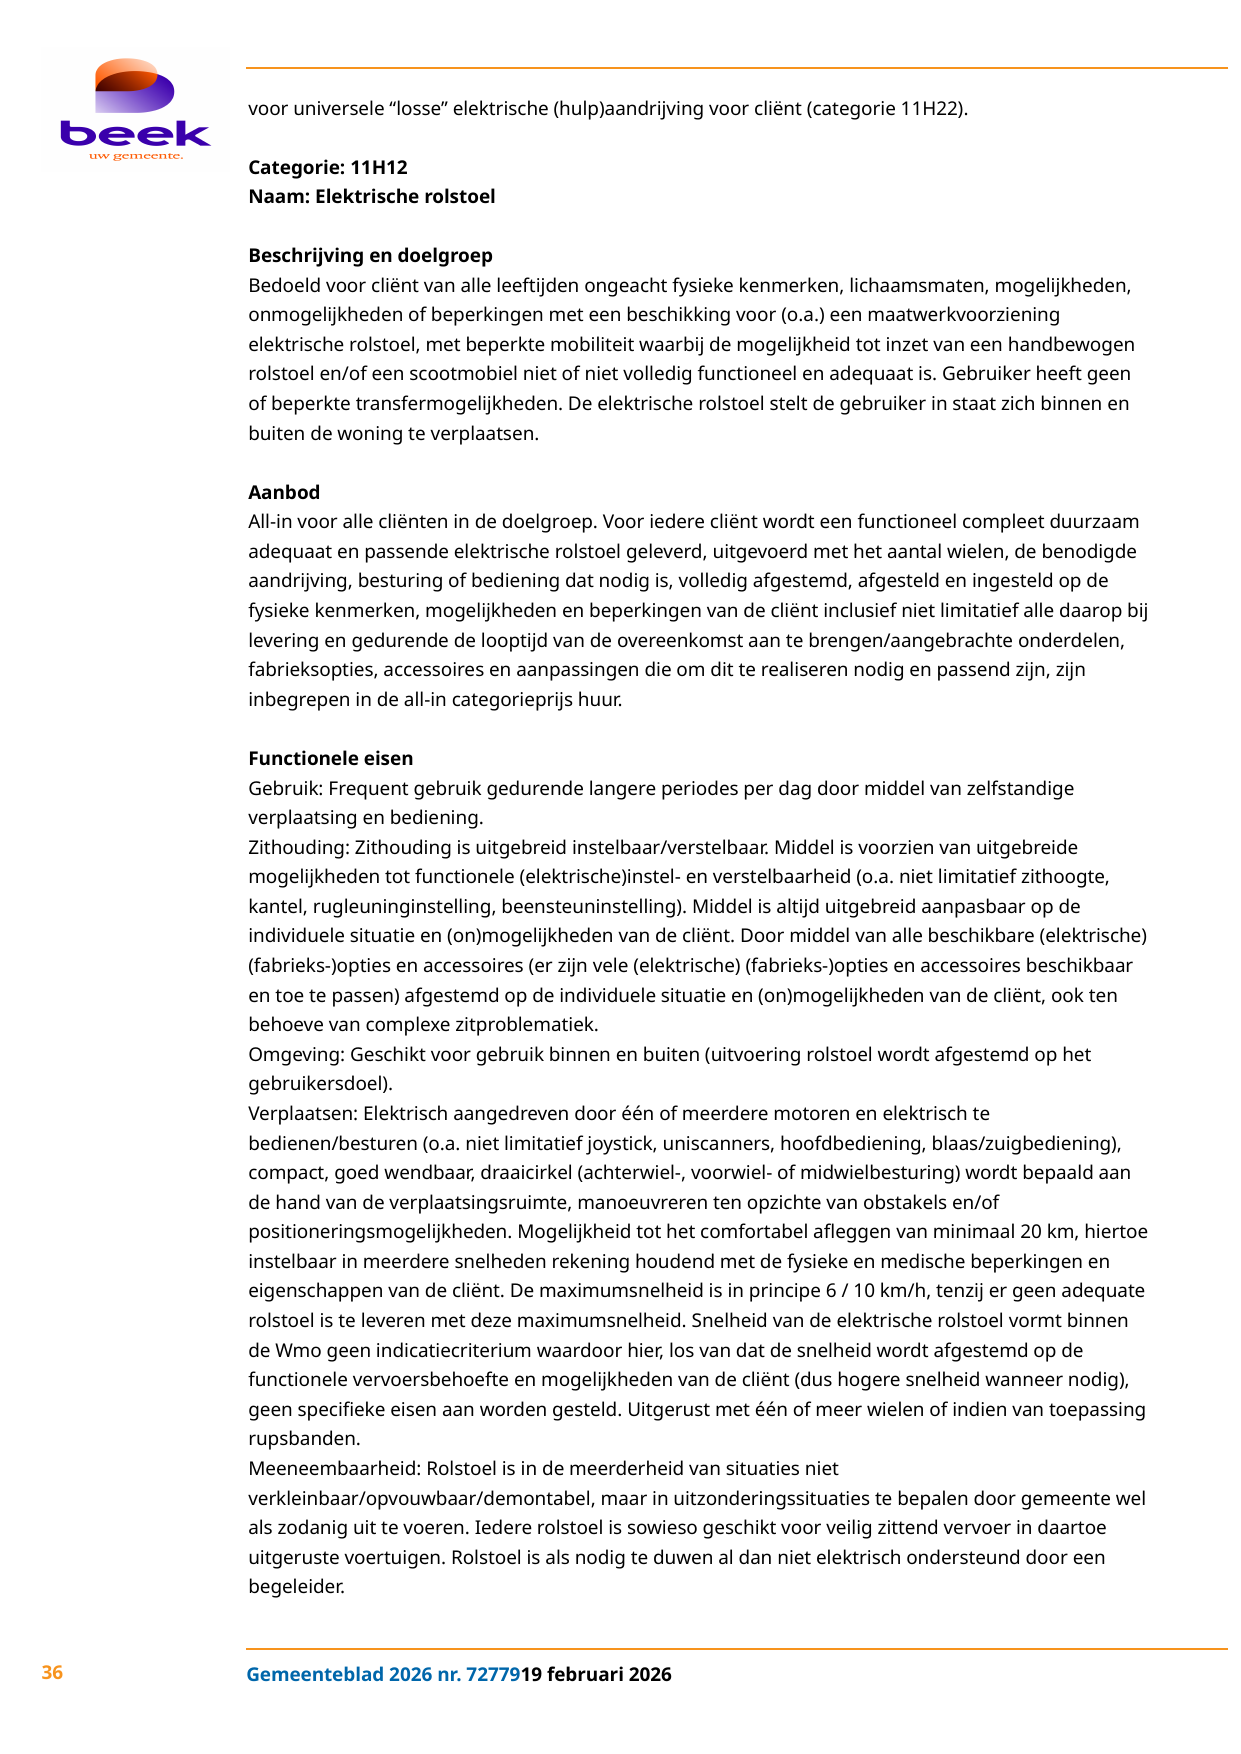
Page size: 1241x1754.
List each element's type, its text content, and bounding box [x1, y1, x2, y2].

text Aanbod [248, 479, 1152, 504]
text Functionele eisen [248, 745, 1152, 771]
text voor universele “losse” elektrische (hulp)aandrijving voor cliënt (categorie 11H22). [248, 95, 1152, 121]
text Meeneembaarheid: Rolstoel is in de meerderheid van situaties niet verkleinbaar/opvouwbaar/demontabel, maar in uitzonderingssituaties te bepalen door gemeente wel als zodanig uit te voeren. Iedere rolstoel is sowieso geschikt voor veilig zittend vervoer in daartoe uitgeruste voertuigen. Rolstoel is als nodig te duwen al dan niet elektrisch ondersteund door een begeleider. [248, 1455, 1152, 1599]
text Naam: Elektrische rolstoel [248, 183, 1152, 209]
text Omgeving: Geschikt voor gebruik binnen en buiten (uitvoering rolstoel wordt afgestemd op het gebruikersdoel). [248, 1041, 1152, 1096]
text Verplaatsen: Elektrisch aangedreven door één of meerdere motoren en elektrisch te bedienen/besturen (o.a. niet limitatief joystick, uniscanners, hoofdbediening, blaas/zuigbediening), compact, goed wendbaar, draaicirkel (achterwiel-, voorwiel- of midwielbesturing) wordt bepaald aan de hand van de verplaatsingsruimte, manoeuvreren ten opzichte van obstakels en/of positioneringsmogelijkheden. Mogelijkheid tot het comfortabel afleggen van minimaal 20 km, hiertoe instelbaar in meerdere snelheden rekening houdend met de fysieke en medische beperkingen en eigenschappen van de cliënt. De maximumsnelheid is in principe 6 / 10 km/h, tenzij er geen adequate rolstoel is te leveren met deze maximumsnelheid. Snelheid van de elektrische rolstoel vormt binnen de Wmo geen indicatiecriterium waardoor hier, los van dat de snelheid wordt afgestemd op de functionele vervoersbehoefte en mogelijkheden van de cliënt (dus hogere snelheid wanneer nodig), geen specifieke eisen aan worden gesteld. Uitgerust met één of meer wielen of indien van toepassing rupsbanden. [248, 1100, 1152, 1451]
text Gebruik: Frequent gebruik gedurende langere periodes per dag door middel van zelfstandige verplaatsing en bediening. [248, 775, 1152, 830]
text All-in voor alle cliënten in de doelgroep. Voor iedere cliënt wordt een functioneel compleet duurzaam adequaat en passende elektrische rolstoel geleverd, uitgevoerd met het aantal wielen, de benodigde aandrijving, besturing of bediening dat nodig is, volledig afgestemd, afgesteld en ingesteld op de fysieke kenmerken, mogelijkheden en beperkingen van de cliënt inclusief niet limitatief alle daarop bij levering en gedurende de looptijd van de overeenkomst aan te brengen/aangebrachte onderdelen, fabrieksopties, accessoires en aanpassingen die om dit te realiseren nodig en passend zijn, zijn inbegrepen in de all-in categorieprijs huur. [248, 508, 1152, 712]
text Beschrijving en doelgroep [248, 242, 1152, 268]
picture [41, 47, 231, 172]
text Bedoeld voor cliënt van alle leeftijden ongeacht fysieke kenmerken, lichaamsmaten, mogelijkheden, onmogelijkheden of beperkingen met een beschikking voor (o.a.) een maatwerkvoorziening elektrische rolstoel, met beperkte mobiliteit waarbij de mogelijkheid tot inzet van een handbewogen rolstoel en/of een scootmobiel niet of niet volledig functioneel en adequaat is. Gebruiker heeft geen of beperkte transfermogelijkheden. De elektrische rolstoel stelt de gebruiker in staat zich binnen en buiten de woning te verplaatsen. [248, 272, 1152, 445]
table_header Categorie: 11H12 [248, 154, 1152, 180]
text Zithouding: Zithouding is uitgebreid instelbaar/verstelbaar. Middel is voorzien van uitgebreide mogelijkheden tot functionele (elektrische)instel- en verstelbaarheid (o.a. niet limitatief zithoogte, kantel, rugleuninginstelling, beensteuninstelling). Middel is altijd uitgebreid aanpasbaar op de individuele situatie en (on)mogelijkheden van de cliënt. Door middel van alle beschikbare (elektrische) (fabrieks-)opties en accessoires (er zijn vele (elektrische) (fabrieks-)opties en accessoires beschikbaar en toe te passen) afgestemd op de individuele situatie en (on)mogelijkheden van de cliënt, ook ten behoeve van complexe zitproblematiek. [248, 834, 1152, 1037]
